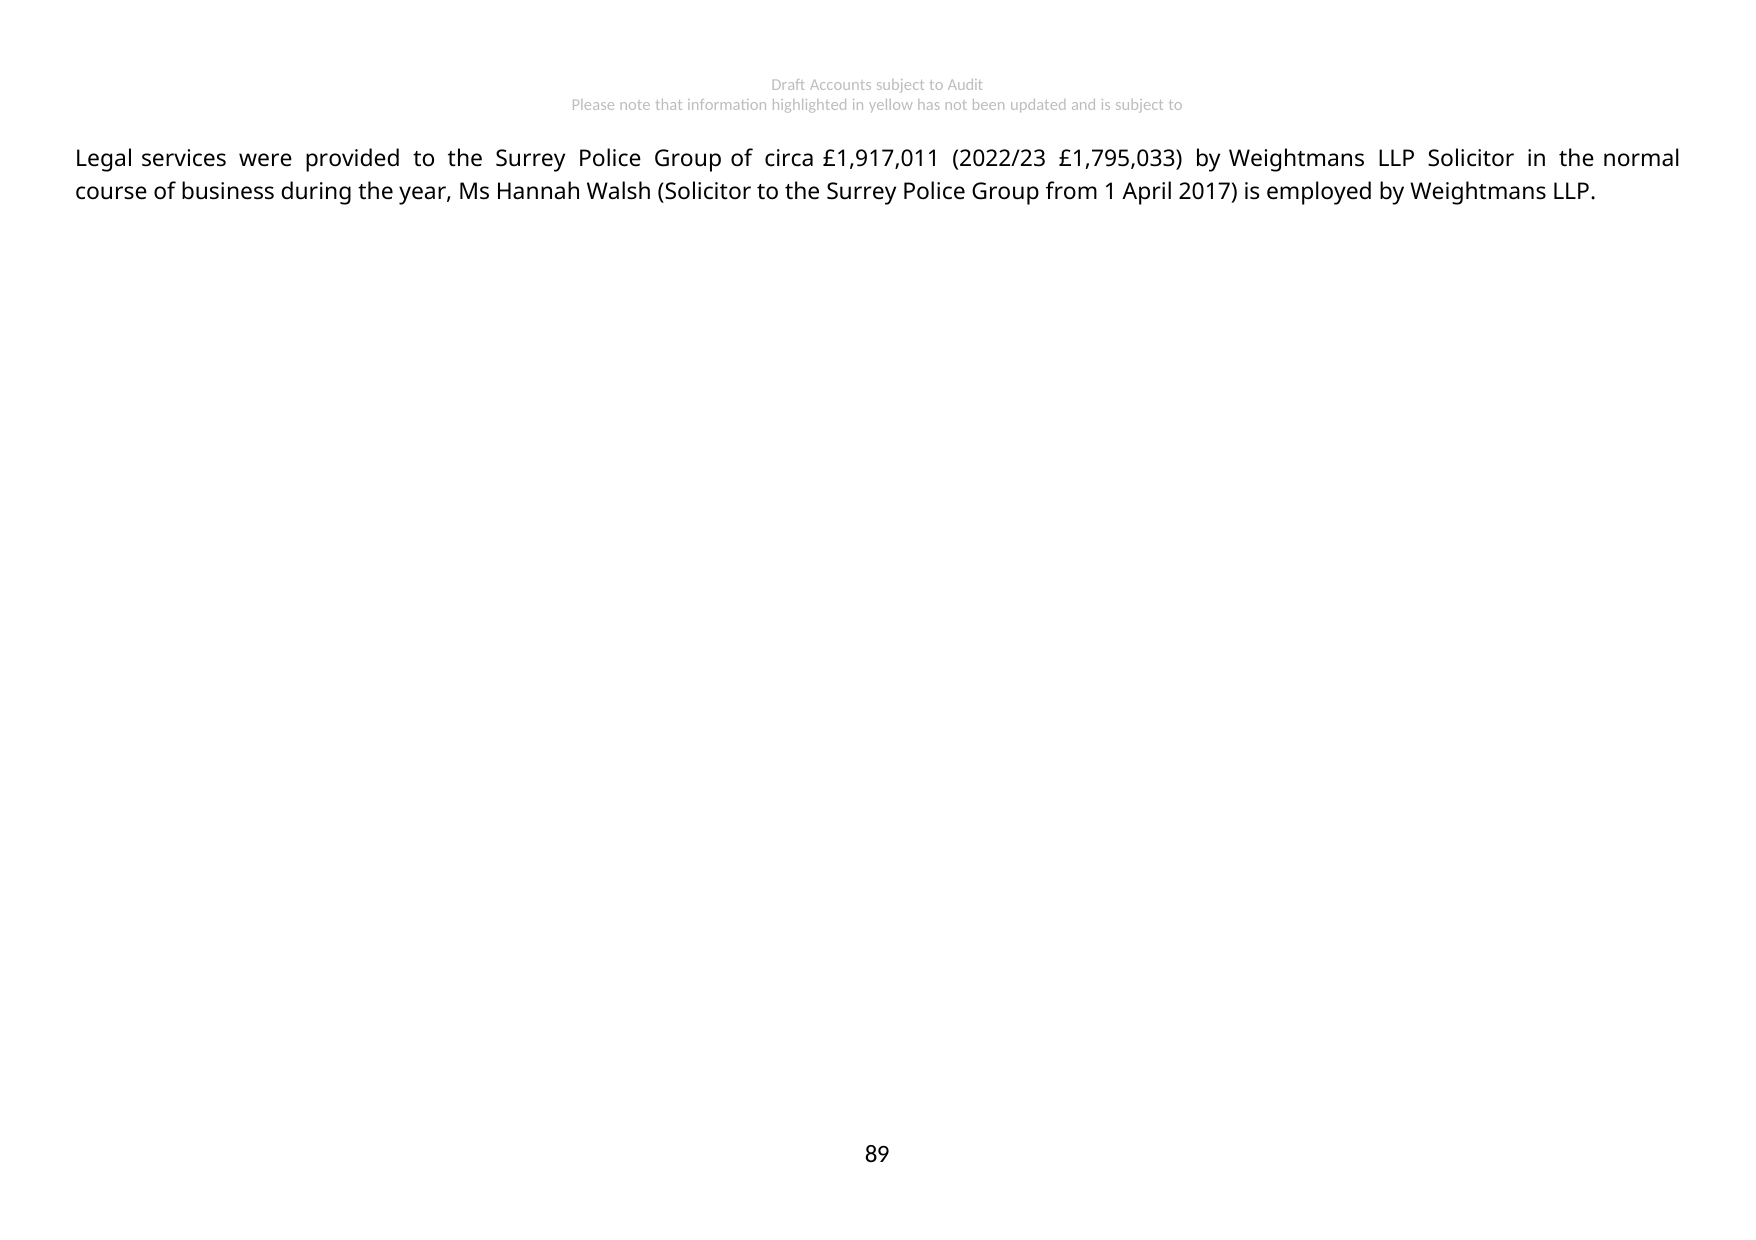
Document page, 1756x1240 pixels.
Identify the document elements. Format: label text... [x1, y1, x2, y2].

text Legal services were provided to the Surrey Police Group of circa £1,917,011 (2022/23 £1,795,033) by Weightmans LLP Solicitor in the normal course of business during the year, Ms Hannah Walsh (Solicitor to the Surrey Police Group from 1 April 2017) is employed by Weightmans LLP. [75, 142, 1681, 206]
